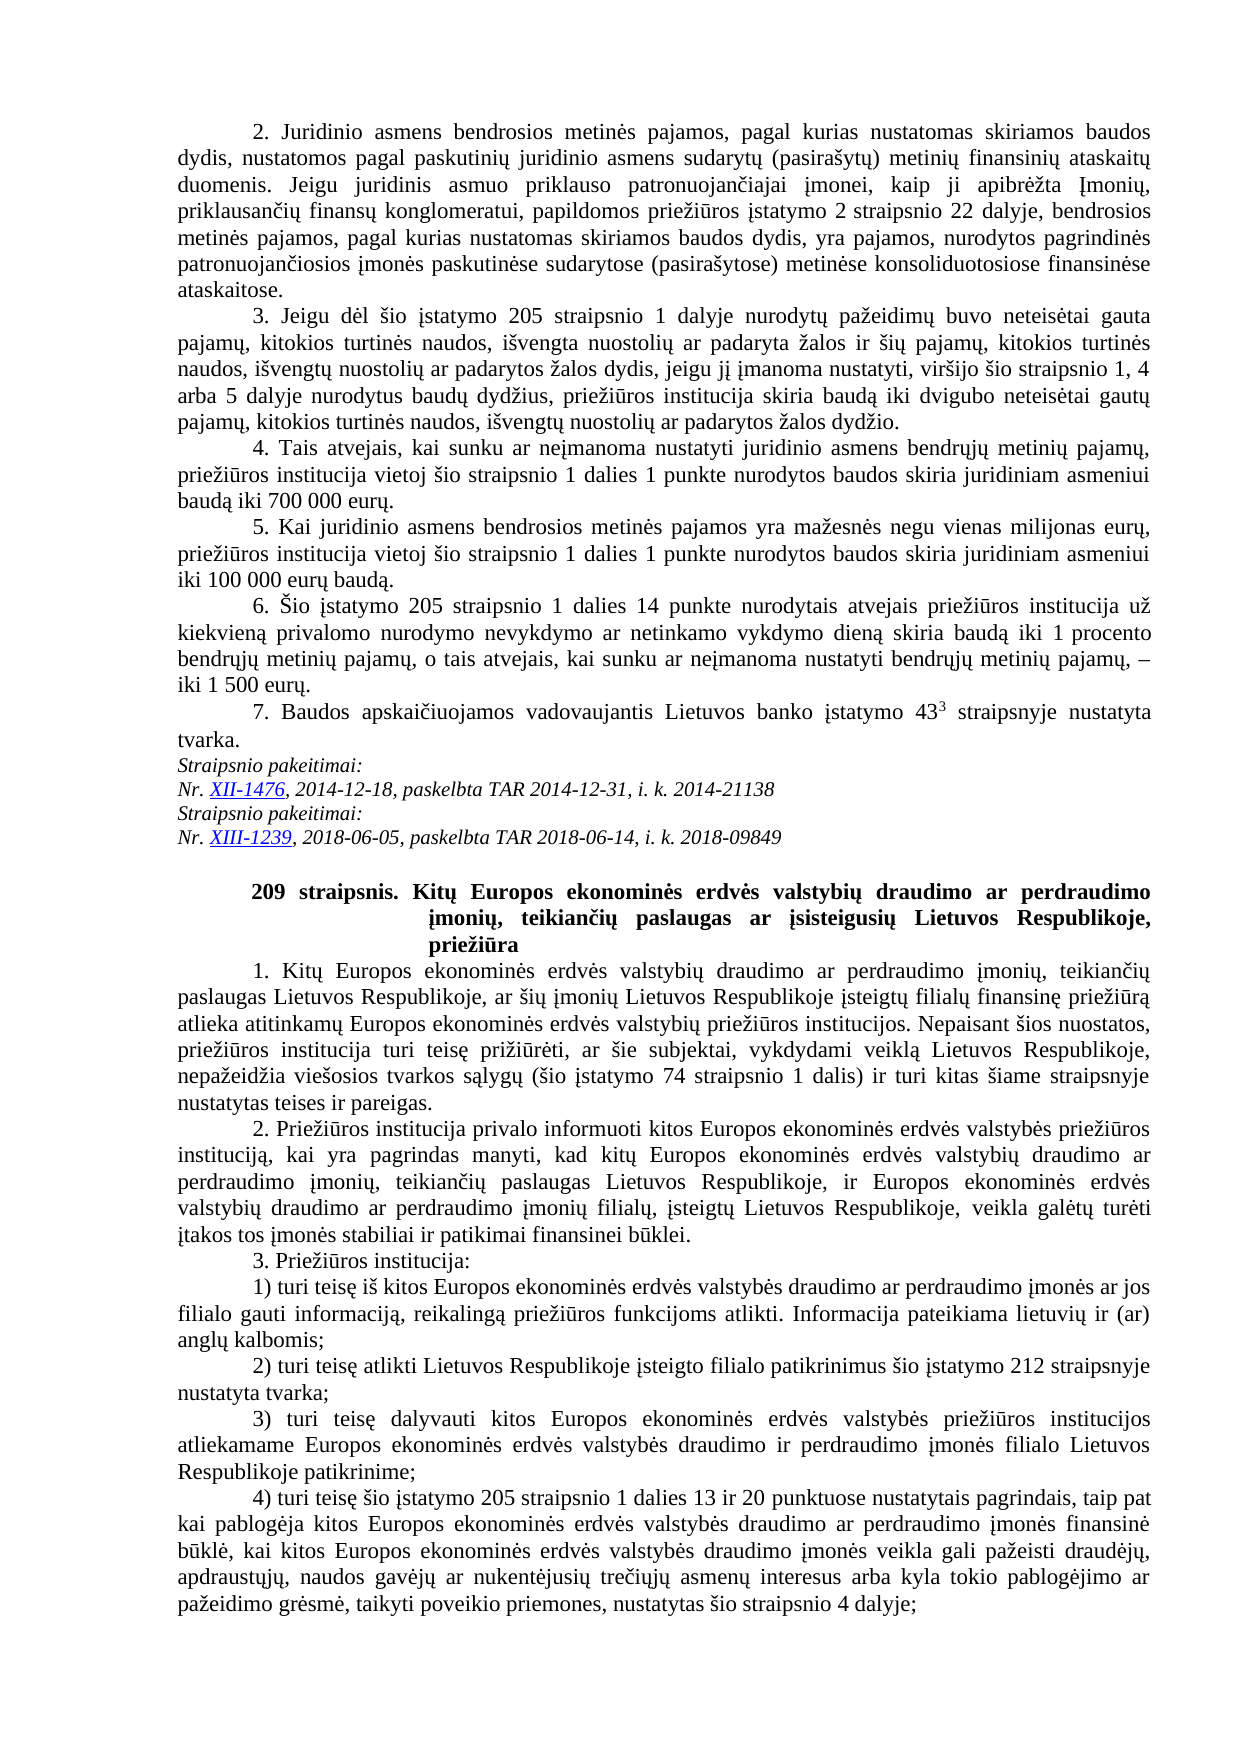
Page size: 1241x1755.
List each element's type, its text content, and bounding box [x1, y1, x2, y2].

text 3. Priežiūros institucija: [177, 1247, 1152, 1273]
text 7. Baudos apskaičiuojamos vadovaujantis Lietuvos banko įstatymo 433 straipsnyje nustatyta tvarka. [177, 698, 1152, 753]
text Nr. XII-1476, 2014-12-18, paskelbta TAR 2014-12-31, i. k. 2014-21138 [177, 777, 1152, 801]
text 2. Juridinio asmens bendrosios metinės pajamos, pagal kurias nustatomas skiriamos baudos dydis, nustatomos pagal paskutinių juridinio asmens sudarytų (pasirašytų) metinių finansinių ataskaitų duomenis. Jeigu juridinis asmuo priklauso patronuojančiajai įmonei, kaip ji apibrėžta Įmonių, priklausančių finansų konglomeratui, papildomos priežiūros įstatymo 2 straipsnio 22 dalyje, bendrosios metinės pajamos, pagal kurias nustatomas skiriamos baudos dydis, yra pajamos, nurodytos pagrindinės patronuojančiosios įmonės paskutinėse sudarytose (pasirašytose) metinėse konsoliduotosiose finansinėse ataskaitose. [177, 118, 1152, 303]
text 3) turi teisę dalyvauti kitos Europos ekonominės erdvės valstybės priežiūros institucijos atliekamame Europos ekonominės erdvės valstybės draudimo ir perdraudimo įmonės filialo Lietuvos Respublikoje patikrinime; [177, 1405, 1152, 1484]
text 5. Kai juridinio asmens bendrosios metinės pajamos yra mažesnės negu vienas milijonas eurų, priežiūros institucija vietoj šio straipsnio 1 dalies 1 punkte nurodytos baudos skiria juridiniam asmeniui iki 100 000 eurų baudą. [177, 513, 1152, 592]
text 4) turi teisę šio įstatymo 205 straipsnio 1 dalies 13 ir 20 punktuose nustatytais pagrindais, taip pat kai pablogėja kitos Europos ekonominės erdvės valstybės draudimo ar perdraudimo įmonės finansinė būklė, kai kitos Europos ekonominės erdvės valstybės draudimo įmonės veikla gali pažeisti draudėjų, apdraustųjų, naudos gavėjų ar nukentėjusių trečiųjų asmenų interesus arba kyla tokio pablogėjimo ar pažeidimo grėsmė, taikyti poveikio priemones, nustatytas šio straipsnio 4 dalyje; [177, 1484, 1152, 1616]
text Nr. XIII-1239, 2018-06-05, paskelbta TAR 2018-06-14, i. k. 2018-09849 [177, 825, 1152, 849]
text Straipsnio pakeitimai: [177, 753, 1152, 777]
text 1. Kitų Europos ekonominės erdvės valstybių draudimo ar perdraudimo įmonių, teikiančių paslaugas Lietuvos Respublikoje, ar šių įmonių Lietuvos Respublikoje įsteigtų filialų finansinę priežiūrą atlieka atitinkamų Europos ekonominės erdvės valstybių priežiūros institucijos. Nepaisant šios nuostatos, priežiūros institucija turi teisę prižiūrėti, ar šie subjektai, vykdydami veiklą Lietuvos Respublikoje, nepažeidžia viešosios tvarkos sąlygų (šio įstatymo 74 straipsnio 1 dalis) ir turi kitas šiame straipsnyje nustatytas teises ir pareigas. [177, 957, 1152, 1115]
text 4. Tais atvejais, kai sunku ar neįmanoma nustatyti juridinio asmens bendrųjų metinių pajamų, priežiūros institucija vietoj šio straipsnio 1 dalies 1 punkte nurodytos baudos skiria juridiniam asmeniui baudą iki 700 000 eurų. [177, 434, 1152, 513]
text 209 straipsnis. Kitų Europos ekonominės erdvės valstybių draudimo ar perdraudimo įmonių, teikiančių paslaugas ar įsisteigusių Lietuvos Respublikoje, priežiūra [251, 878, 1152, 957]
text 6. Šio įstatymo 205 straipsnio 1 dalies 14 punkte nurodytais atvejais priežiūros institucija už kiekvieną privalomo nurodymo nevykdymo ar netinkamo vykdymo dieną skiria baudą iki 1 procento bendrųjų metinių pajamų, o tais atvejais, kai sunku ar neįmanoma nustatyti bendrųjų metinių pajamų, – iki 1 500 eurų. [177, 592, 1152, 698]
text 1) turi teisę iš kitos Europos ekonominės erdvės valstybės draudimo ar perdraudimo įmonės ar jos filialo gauti informaciją, reikalingą priežiūros funkcijoms atlikti. Informacija pateikiama lietuvių ir (ar) anglų kalbomis; [177, 1273, 1152, 1352]
text 2. Priežiūros institucija privalo informuoti kitos Europos ekonominės erdvės valstybės priežiūros instituciją, kai yra pagrindas manyti, kad kitų Europos ekonominės erdvės valstybių draudimo ar perdraudimo įmonių, teikiančių paslaugas Lietuvos Respublikoje, ir Europos ekonominės erdvės valstybių draudimo ar perdraudimo įmonių filialų, įsteigtų Lietuvos Respublikoje, veikla galėtų turėti įtakos tos įmonės stabiliai ir patikimai finansinei būklei. [177, 1115, 1152, 1247]
text 2) turi teisę atlikti Lietuvos Respublikoje įsteigto filialo patikrinimus šio įstatymo 212 straipsnyje nustatyta tvarka; [177, 1352, 1152, 1405]
text 3. Jeigu dėl šio įstatymo 205 straipsnio 1 dalyje nurodytų pažeidimų buvo neteisėtai gauta pajamų, kitokios turtinės naudos, išvengta nuostolių ar padaryta žalos ir šių pajamų, kitokios turtinės naudos, išvengtų nuostolių ar padarytos žalos dydis, jeigu jį įmanoma nustatyti, viršijo šio straipsnio 1, 4 arba 5 dalyje nurodytus baudų dydžius, priežiūros institucija skiria baudą iki dvigubo neteisėtai gautų pajamų, kitokios turtinės naudos, išvengtų nuostolių ar padarytos žalos dydžio. [177, 303, 1152, 434]
text Straipsnio pakeitimai: [177, 801, 1152, 825]
